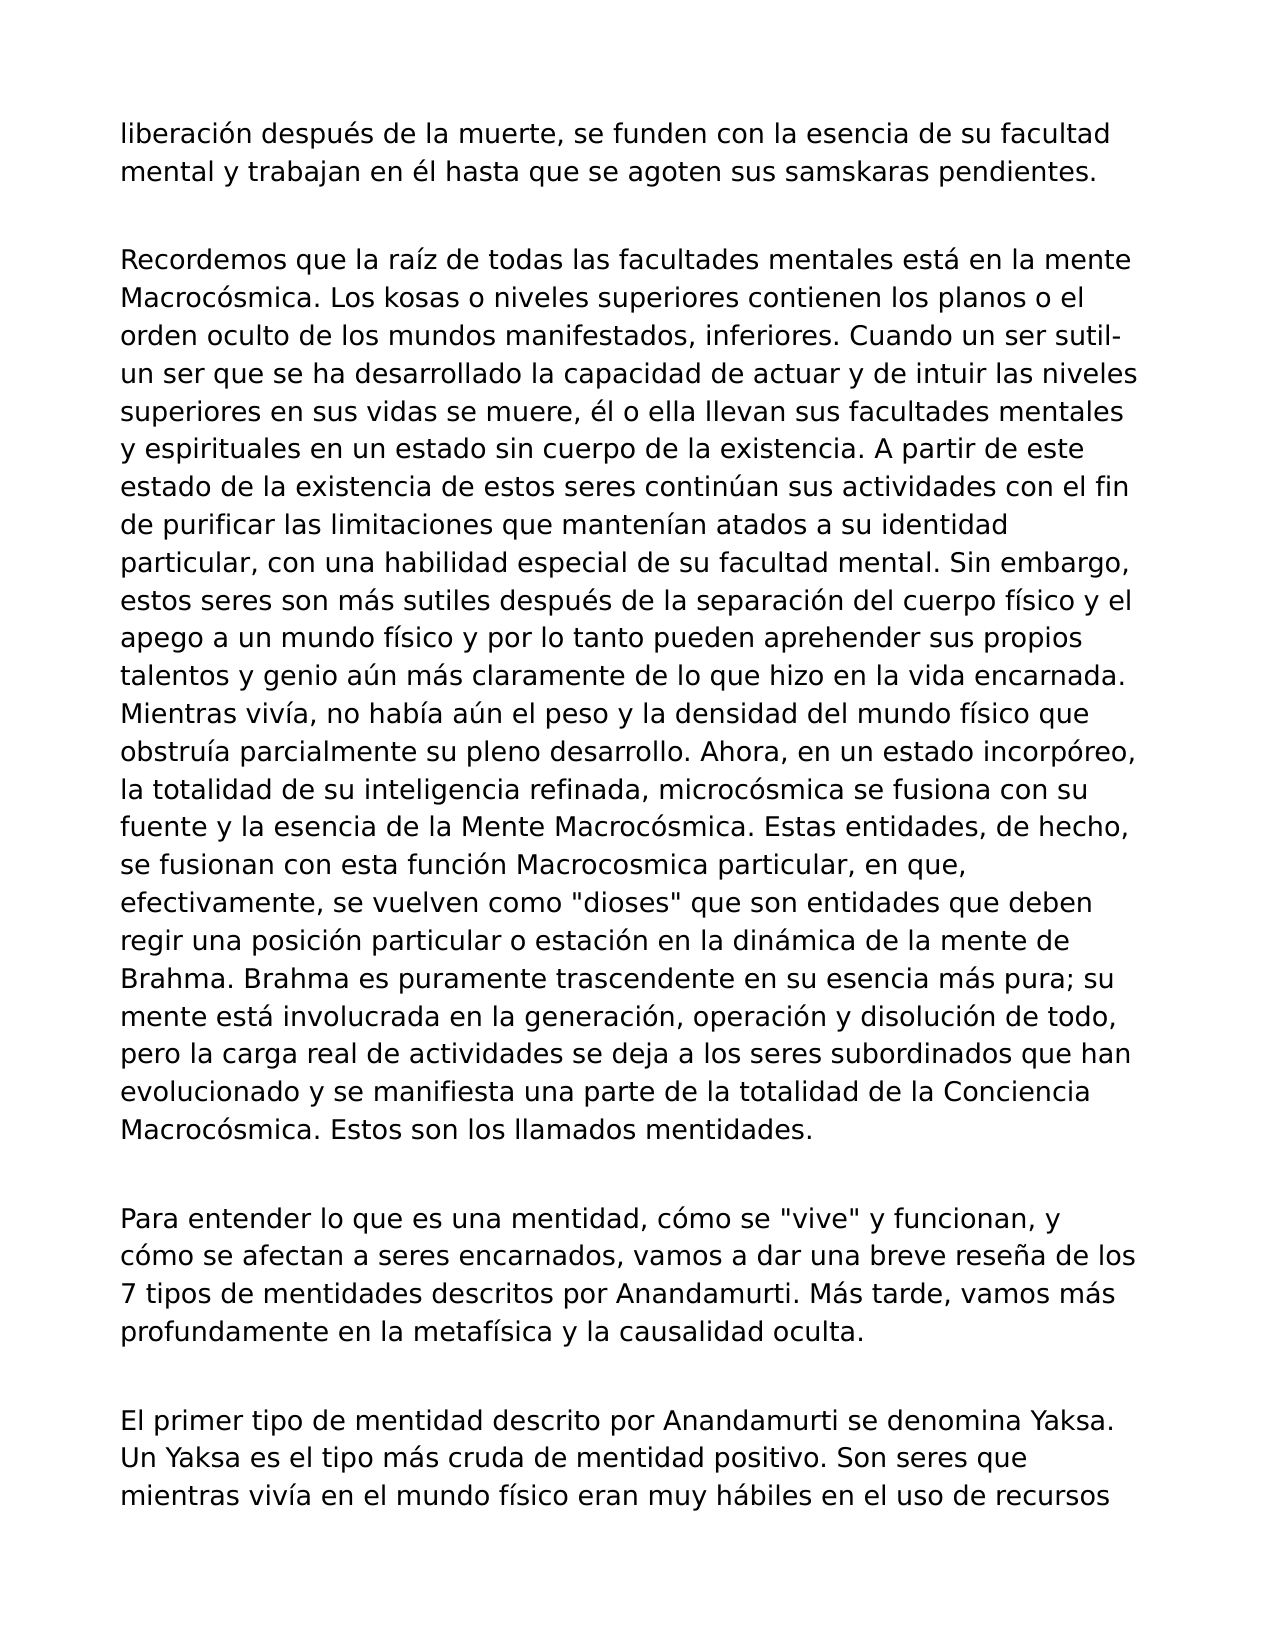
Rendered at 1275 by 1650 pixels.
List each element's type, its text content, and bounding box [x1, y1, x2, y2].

text Recordemos que la raíz de todas las facultades mentales está en la mente Macrocósmica. Los kosas o niveles superiores contienen los planos o el orden oculto de los mundos manifestados, inferiores. Cuando un ser sutil- un ser que se ha desarrollado la capacidad de actuar y de intuir las niveles superiores en sus vidas se muere, él o ella llevan sus facultades mentales y espirituales en un estado sin cuerpo de la existencia. A partir de este estado de la existencia de estos seres continúan sus actividades con el fin de purificar las limitaciones que mantenían atados a su identidad particular, con una habilidad especial de su facultad mental. Sin embargo, estos seres son más sutiles después de la separación del cuerpo físico y el apego a un mundo físico y por lo tanto pueden aprehender sus propios talentos y genio aún más claramente de lo que hizo en la vida encarnada. Mientras vivía, no había aún el peso y la densidad del mundo físico que obstruía parcialmente su pleno desarrollo. Ahora, en un estado incorpóreo, la totalidad de su inteligencia refinada, microcósmica se fusiona con su fuente y la esencia de la Mente Macrocósmica. Estas entidades, de hecho, se fusionan con esta función Macrocosmica particular, en que, efectivamente, se vuelven como "dioses" que son entidades que deben regir una posición particular o estación en la dinámica de la mente de Brahma. Brahma es puramente trascendente en su esencia más pura; su mente está involucrada en la generación, operación y disolución de todo, pero la carga real de actividades se deja a los seres subordinados que han evolucionado y se manifiesta una parte de la totalidad de la Conciencia Macrocósmica. Estos son los llamados mentidades. [120, 244, 1141, 1146]
text liberación después de la muerte, se funden con la esencia de su facultad mental y trabajan en él hasta que se agoten sus samskaras pendientes. [120, 118, 1141, 187]
text El primer tipo de mentidad descrito por Anandamurti se denomina Yaksa. Un Yaksa es el tipo más cruda de mentidad positivo. Son seres que mientras vivía en el mundo físico eran muy hábiles en el uso de recursos [120, 1405, 1141, 1512]
text Para entender lo que es una mentidad, cómo se "vive" y funcionan, y cómo se afectan a seres encarnados, vamos a dar una breve reseña de los 7 tipos de mentidades descritos por Anandamurti. Más tarde, vamos más profundamente en la metafísica y la causalidad oculta. [120, 1203, 1141, 1348]
